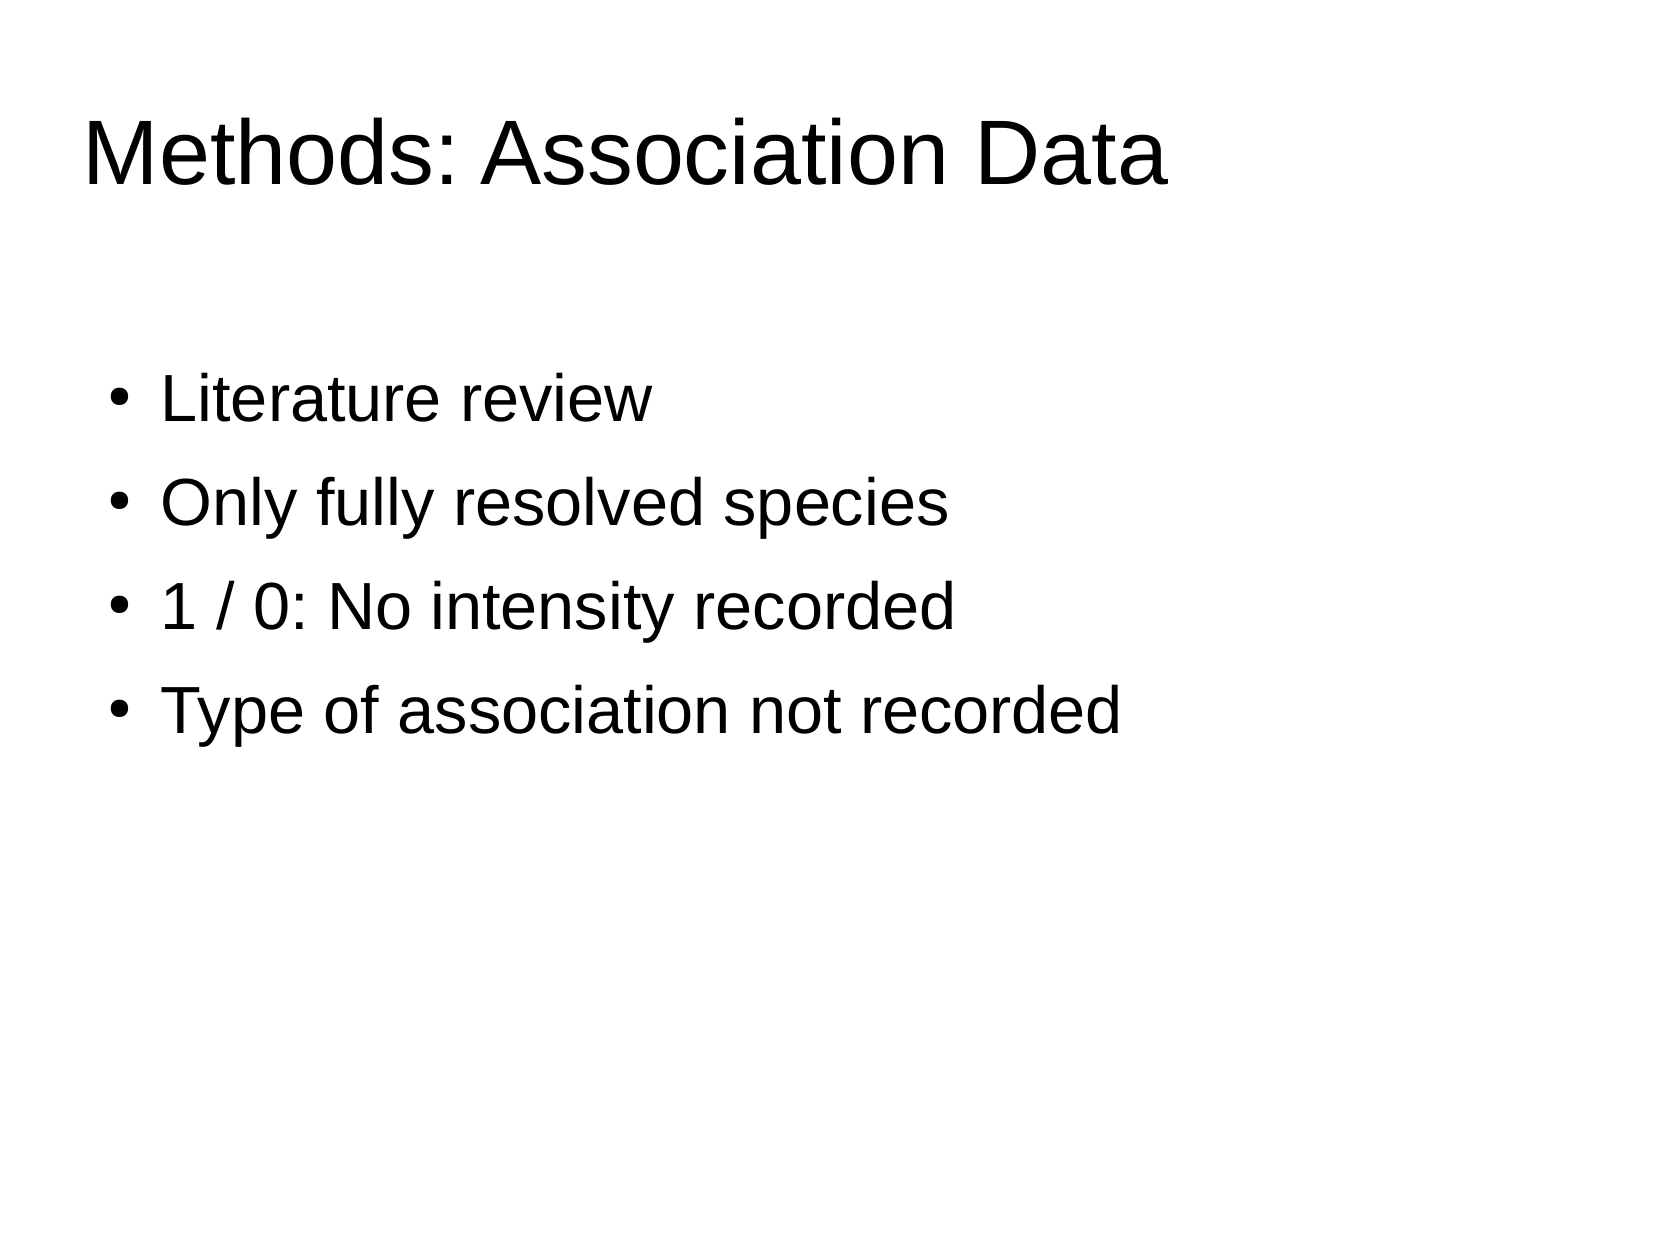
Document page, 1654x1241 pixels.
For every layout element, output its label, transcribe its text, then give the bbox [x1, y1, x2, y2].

title Methods: Association Data [82, 49, 1571, 257]
list Literature review Only fully resolved species 1 / 0: No intensity recorded Type of association not recorded [90, 360, 1579, 1081]
